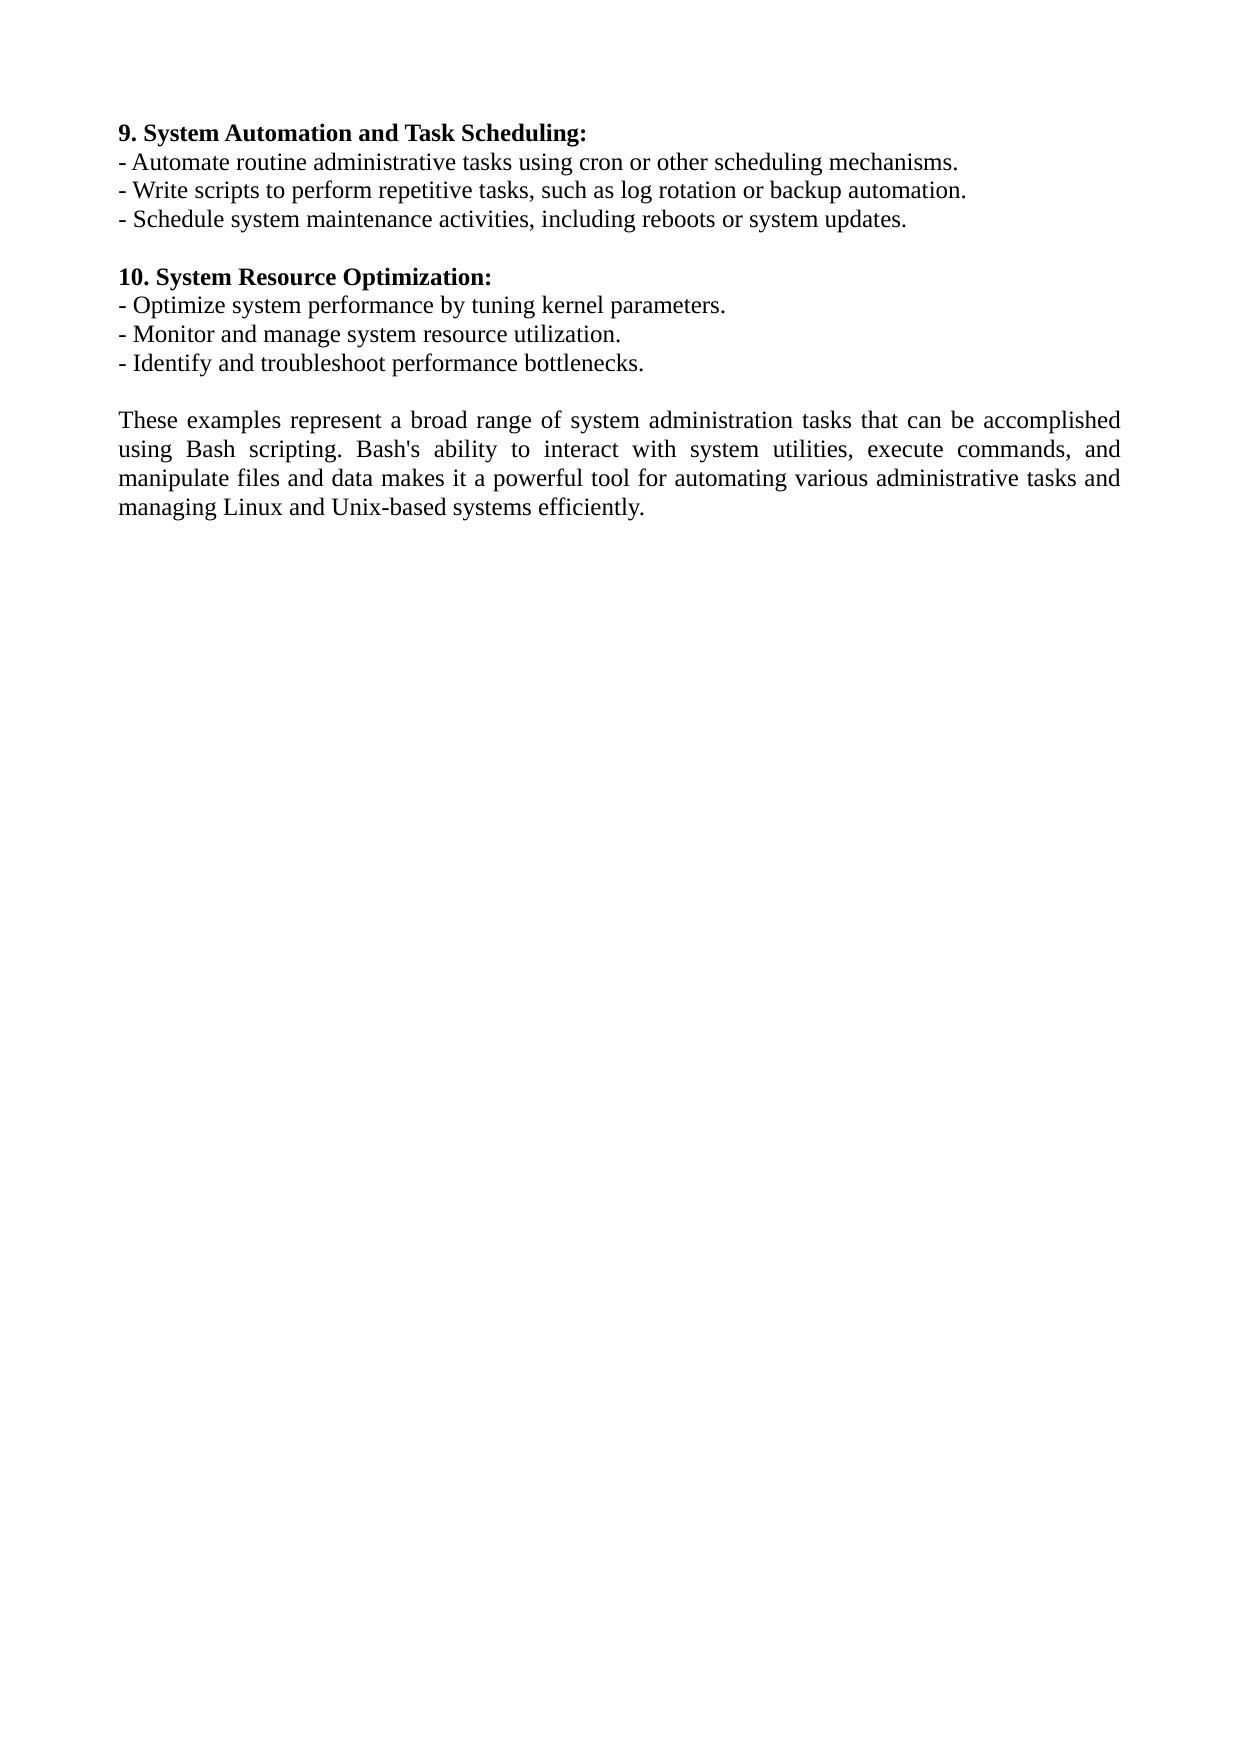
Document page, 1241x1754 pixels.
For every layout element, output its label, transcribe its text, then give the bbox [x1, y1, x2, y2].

text - Identify and troubleshoot performance bottlenecks. [118, 348, 1122, 377]
text - Write scripts to perform repetitive tasks, such as log rotation or backup automation. [118, 176, 1122, 204]
text 10. System Resource Optimization: [118, 262, 1122, 291]
text 9. System Automation and Task Scheduling: [118, 118, 1122, 147]
text These examples represent a broad range of system administration tasks that can be accomplished using Bash scripting. Bash's ability to interact with system utilities, execute commands, and manipulate files and data makes it a powerful tool for automating various administrative tasks and managing Linux and Unix-based systems efficiently. [118, 406, 1122, 521]
text - Optimize system performance by tuning kernel parameters. [118, 291, 1122, 319]
text - Automate routine administrative tasks using cron or other scheduling mechanisms. [118, 147, 1122, 176]
text - Schedule system maintenance activities, including reboots or system updates. [118, 204, 1122, 233]
text - Monitor and manage system resource utilization. [118, 319, 1122, 348]
